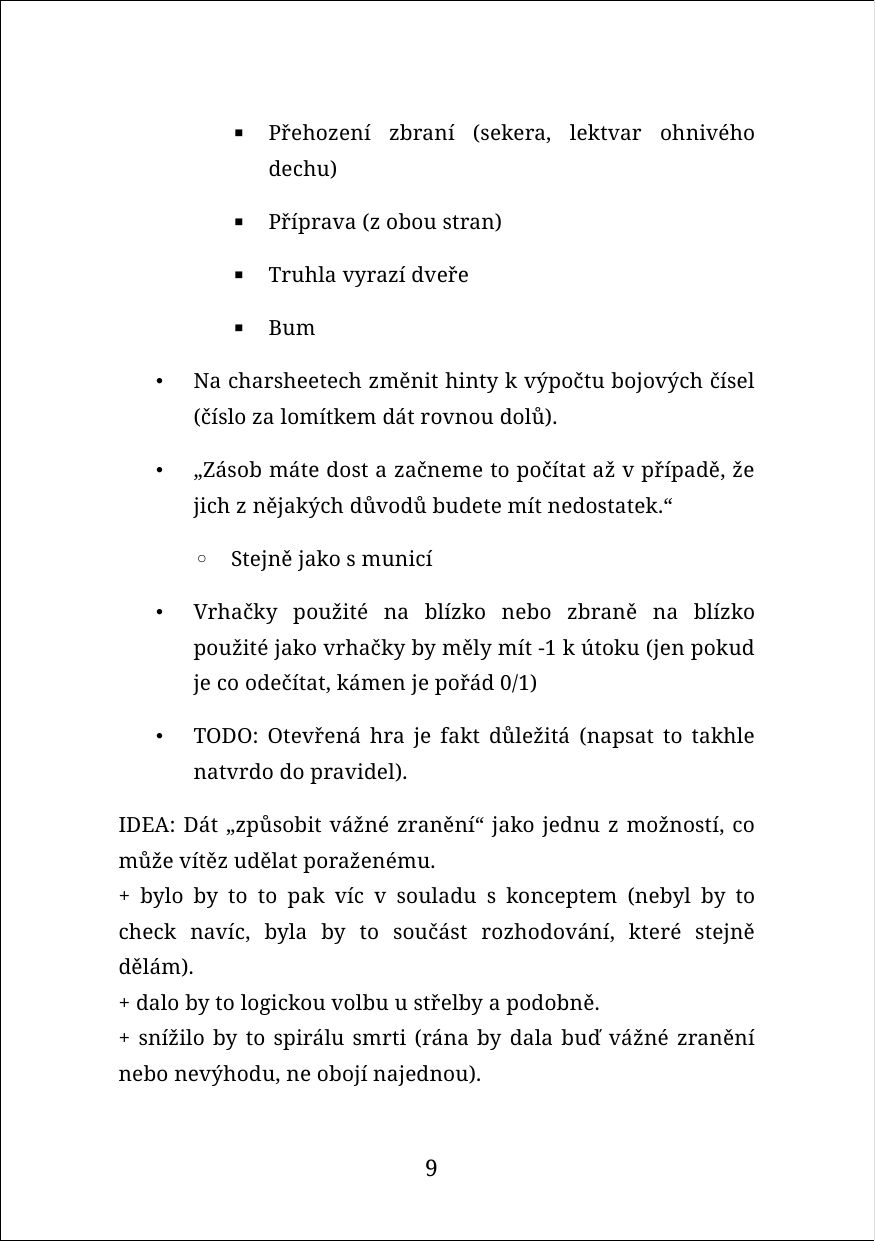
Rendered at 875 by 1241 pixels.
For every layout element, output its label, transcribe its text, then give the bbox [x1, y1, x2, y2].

list Truhla vyrazí dveře [231, 260, 756, 289]
list Vrhačky použité na blízko nebo zbraně na blízko použité jako vrhačky by měly mít -1 k útoku (jen pokud je co odečítat, kámen je pořád 0/1) [156, 597, 756, 697]
list Stejně jako s municí [193, 544, 756, 573]
text IDEA: Dát „způsobit vážné zranění“ jako jednu z možností, co může vítěz udělat poraženému. + bylo by to to pak víc v souladu s konceptem (nebyl by to check navíc, byla by to součást rozhodování, které stejně dělám). + dalo by to logickou volbu u střelby a podobně. + snížilo by to spirálu smrti (rána by dala buď vážné zranění nebo nevýhodu, ne obojí najednou). [118, 810, 756, 1087]
list TODO: Otevřená hra je fakt důležitá (napsat to takhle natvrdo do pravidel). [156, 722, 756, 786]
list Bum [231, 313, 756, 342]
list Přehození zbraní (sekera, lektvar ohnivého dechu) [231, 118, 756, 182]
list „Zásob máte dost a začneme to počítat až v případě, že jich z nějakých důvodů budete mít nedostatek.“ [156, 455, 756, 519]
list Na charsheetech změnit hinty k výpočtu bojových čísel (číslo za lomítkem dát rovnou dolů). [156, 367, 756, 431]
list Příprava (z obou stran) [231, 207, 756, 235]
